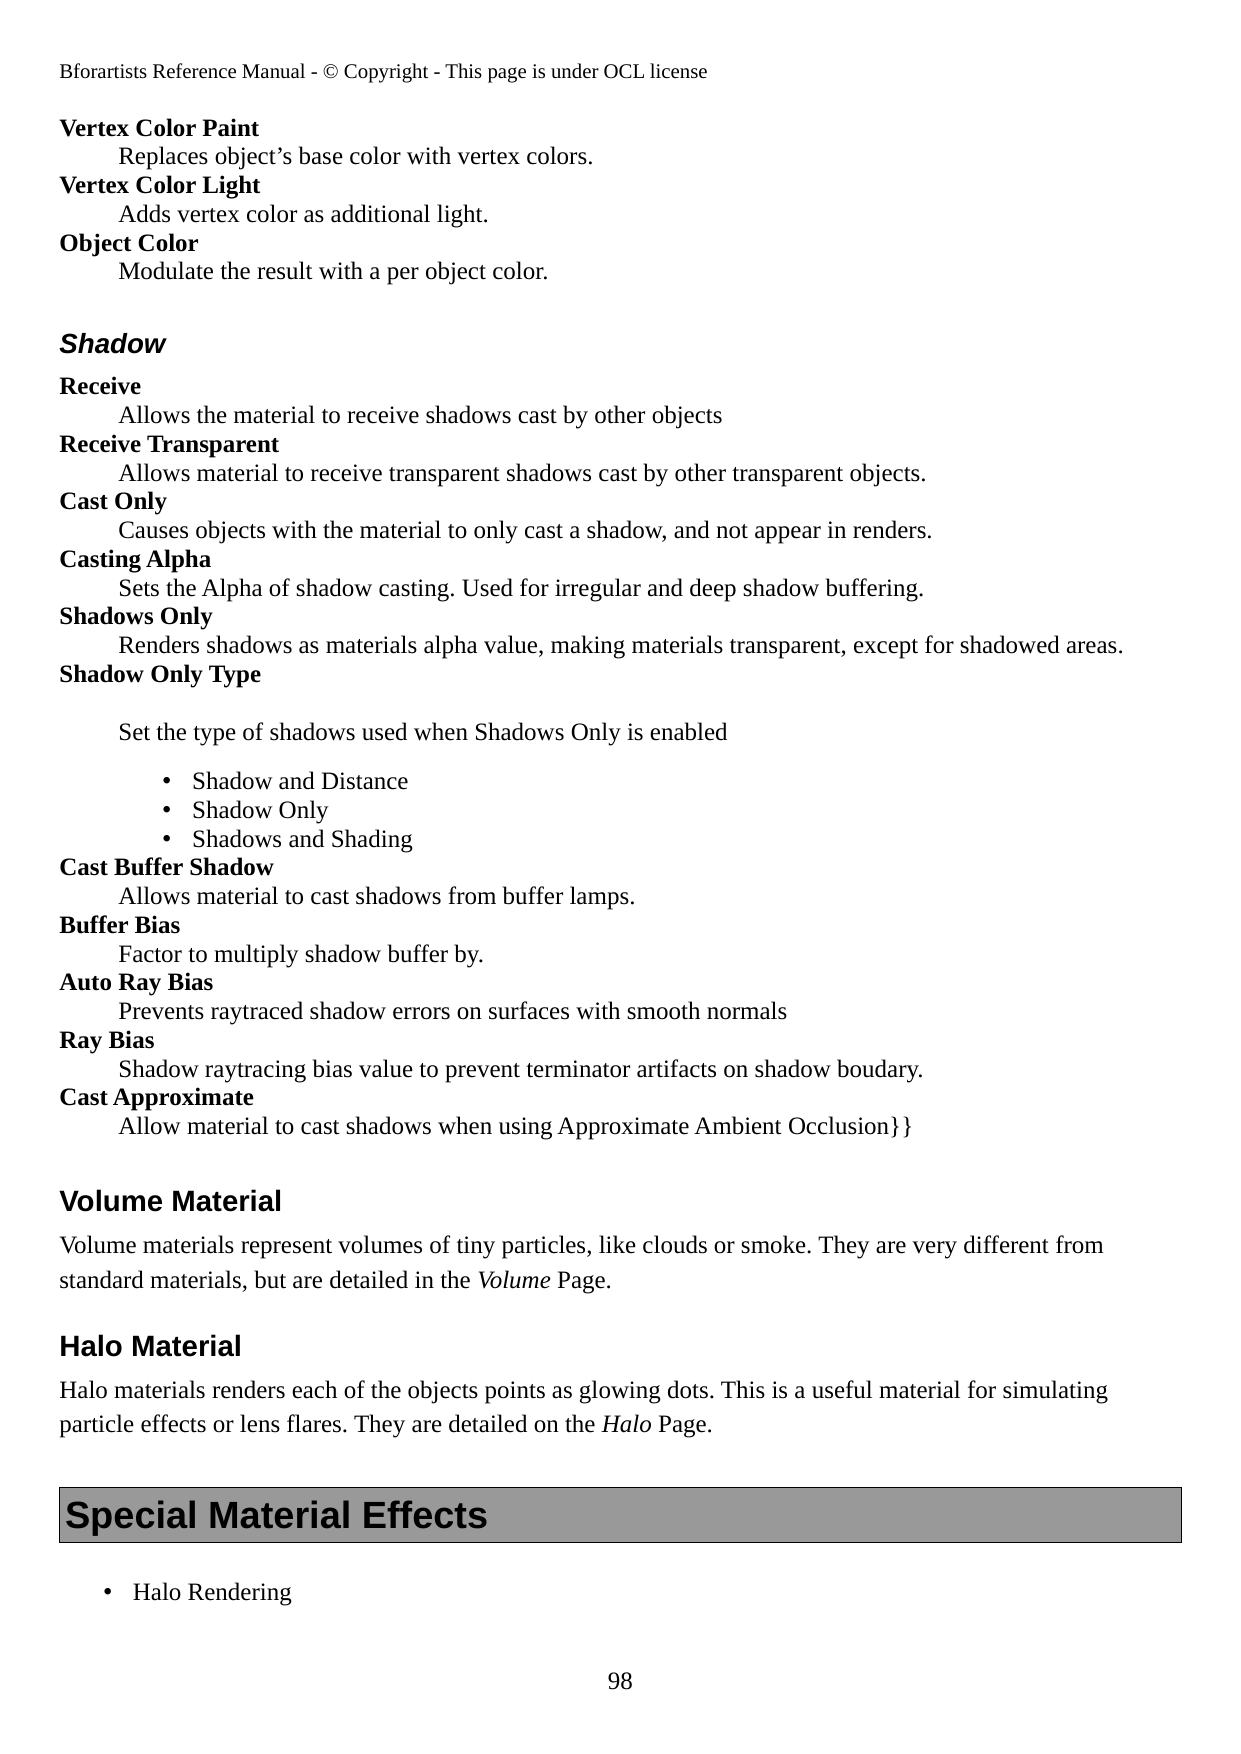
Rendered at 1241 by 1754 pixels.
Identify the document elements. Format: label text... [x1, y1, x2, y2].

subtitle Shadows Only [59, 601, 1181, 630]
subtitle Shadow [59, 327, 1181, 359]
list Shadow raytracing bias value to prevent terminator artifacts on shadow boudary. [118, 1054, 1181, 1082]
text Set the type of shadows used when Shadows Only is enabled [118, 717, 1181, 746]
subtitle Volume Material [59, 1184, 1181, 1218]
list Shadow and Distance [162, 766, 1181, 795]
subtitle Vertex Color Paint [59, 113, 1181, 141]
text Halo materials renders each of the objects points as glowing dots. This is a useful material for simulating particle effects or lens flares. They are detailed on the Halo Page. [59, 1375, 1181, 1438]
subtitle Halo Material [59, 1328, 1181, 1362]
list Adds vertex color as additional light. [118, 199, 1181, 228]
subtitle Shadow Only Type [59, 659, 1181, 688]
subtitle Object Color [59, 228, 1181, 256]
list Allows the material to receive shadows cast by other objects [118, 400, 1181, 429]
list Halo Rendering [103, 1577, 1181, 1606]
subtitle Vertex Color Light [59, 170, 1181, 199]
list Modulate the result with a per object color. [118, 256, 1181, 285]
text Volume materials represent volumes of tiny particles, like clouds or smoke. They are very different from standard materials, but are detailed in the Volume Page. [59, 1230, 1181, 1293]
subtitle Casting Alpha [59, 544, 1181, 573]
list Shadows and Shading [162, 824, 1181, 852]
list Replaces object’s base color with vertex colors. [118, 141, 1181, 170]
list Factor to multiply shadow buffer by. [118, 939, 1181, 967]
subtitle Ray Bias [59, 1025, 1181, 1054]
list Renders shadows as materials alpha value, making materials transparent, except for shadowed areas. [118, 630, 1181, 659]
subtitle Auto Ray Bias [59, 967, 1181, 996]
subtitle Cast Approximate [59, 1082, 1181, 1111]
list Prevents raytraced shadow errors on surfaces with smooth normals [118, 996, 1181, 1025]
list Allow material to cast shadows when using Approximate Ambient Occlusion}} [118, 1111, 1181, 1140]
subtitle Receive [59, 371, 1181, 400]
list Sets the Alpha of shadow casting. Used for irregular and deep shadow buffering. [118, 573, 1181, 601]
list Allows material to receive transparent shadows cast by other transparent objects. [118, 458, 1181, 486]
subtitle Cast Buffer Shadow [59, 852, 1181, 881]
subtitle Cast Only [59, 486, 1181, 515]
list Allows material to cast shadows from buffer lamps. [118, 881, 1181, 910]
list Shadow Only [162, 795, 1181, 824]
subtitle Buffer Bias [59, 910, 1181, 939]
subtitle Receive Transparent [59, 429, 1181, 458]
list Causes objects with the material to only cast a shadow, and not appear in renders. [118, 515, 1181, 544]
table_header Special Material Effects [60, 1488, 1181, 1542]
